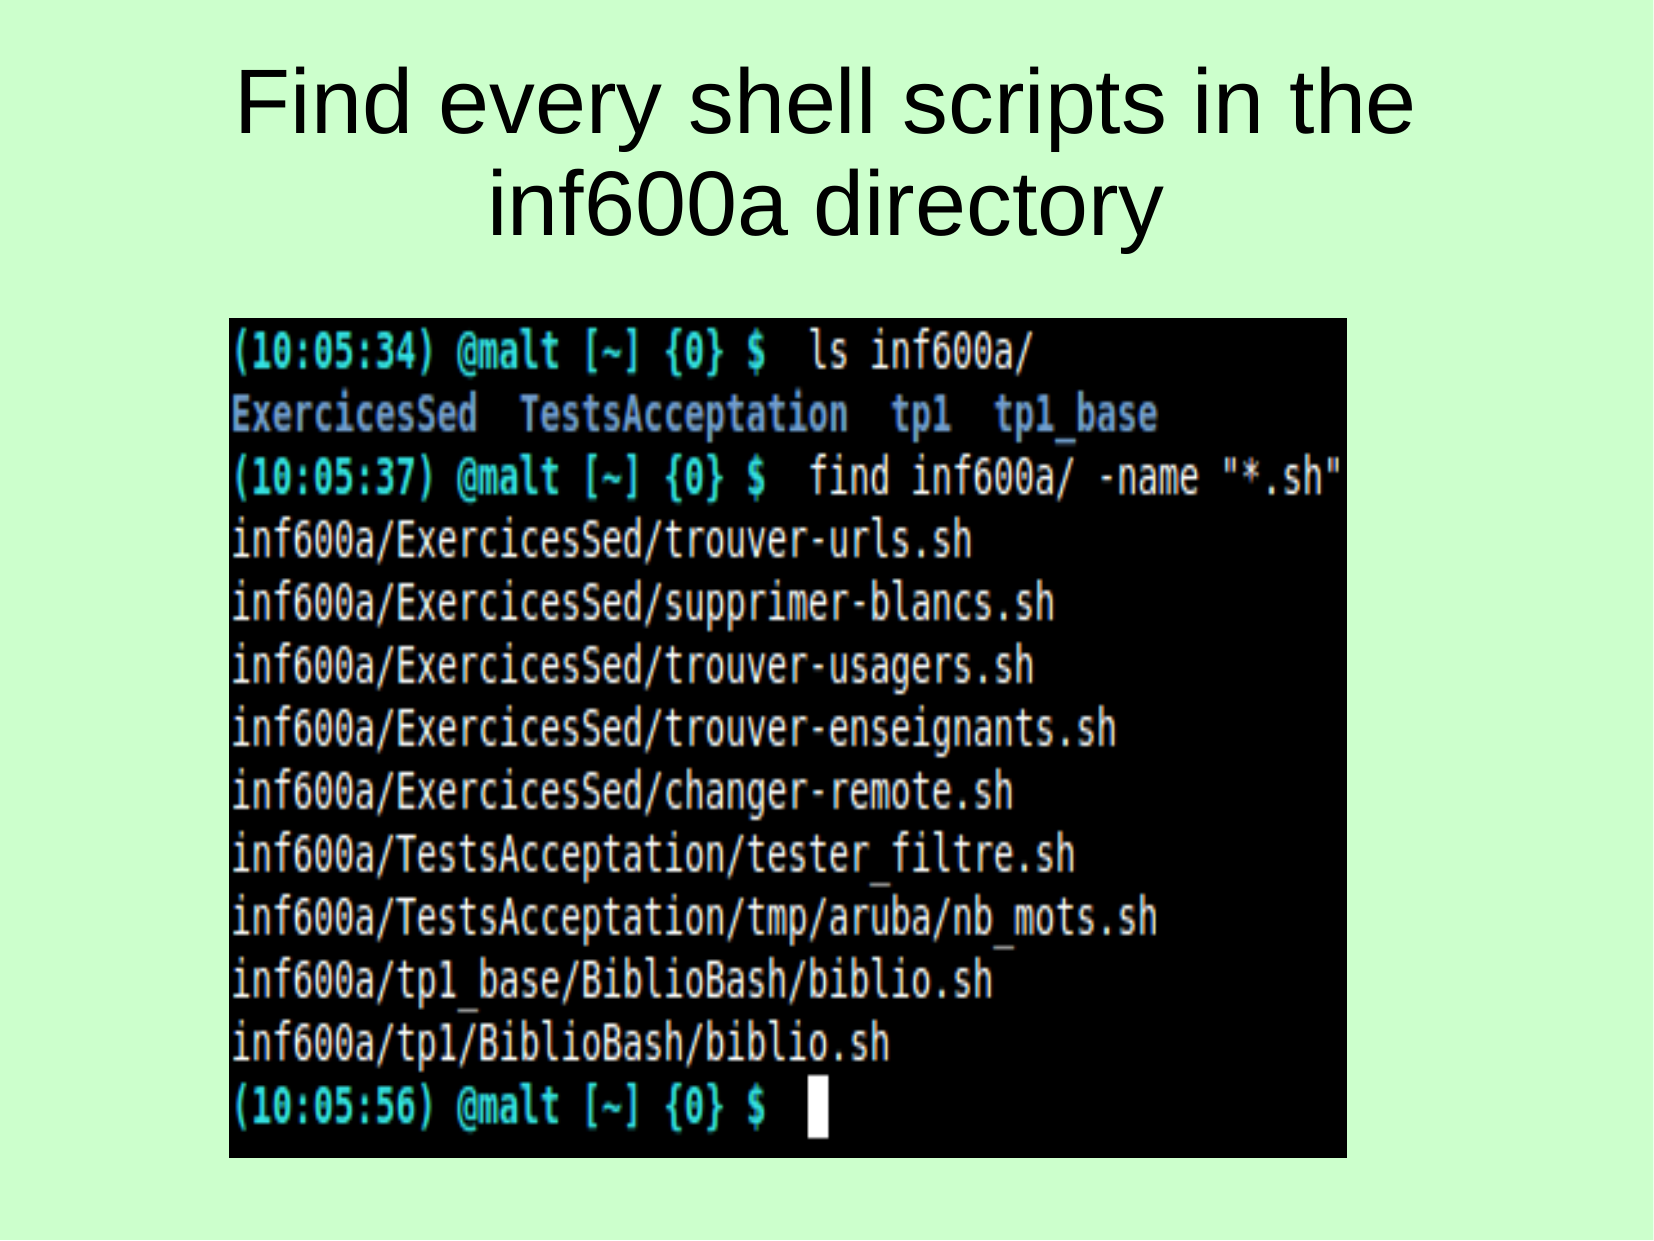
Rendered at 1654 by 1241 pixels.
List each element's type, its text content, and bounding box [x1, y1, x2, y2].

picture [229, 318, 1347, 1158]
title Find every shell scripts in the inf600a directory [82, 49, 1571, 257]
